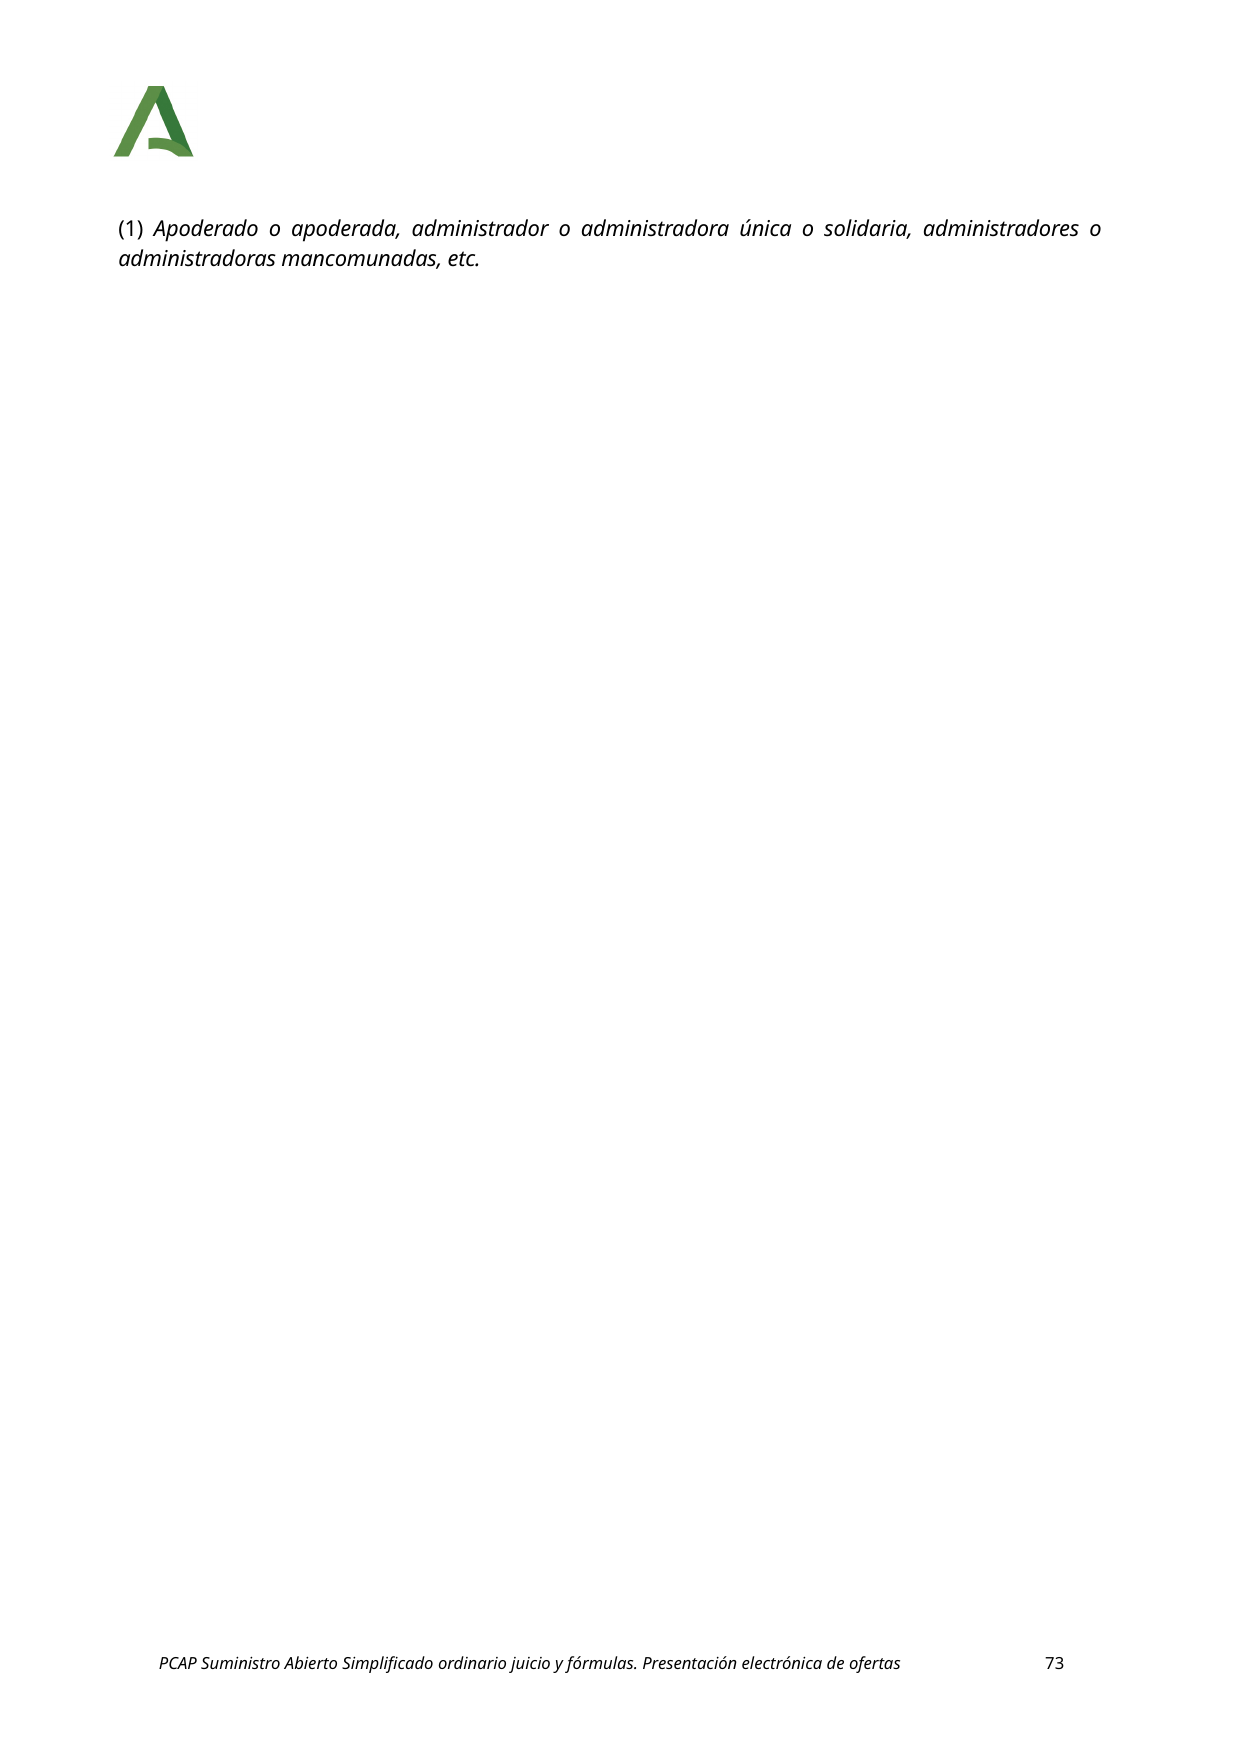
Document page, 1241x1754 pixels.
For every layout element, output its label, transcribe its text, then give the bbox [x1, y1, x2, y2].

picture [109, 81, 198, 161]
text (1) Apoderado o apoderada, administrador o administradora única o solidaria, administradores o administradoras mancomunadas, etc. [118, 213, 1104, 272]
